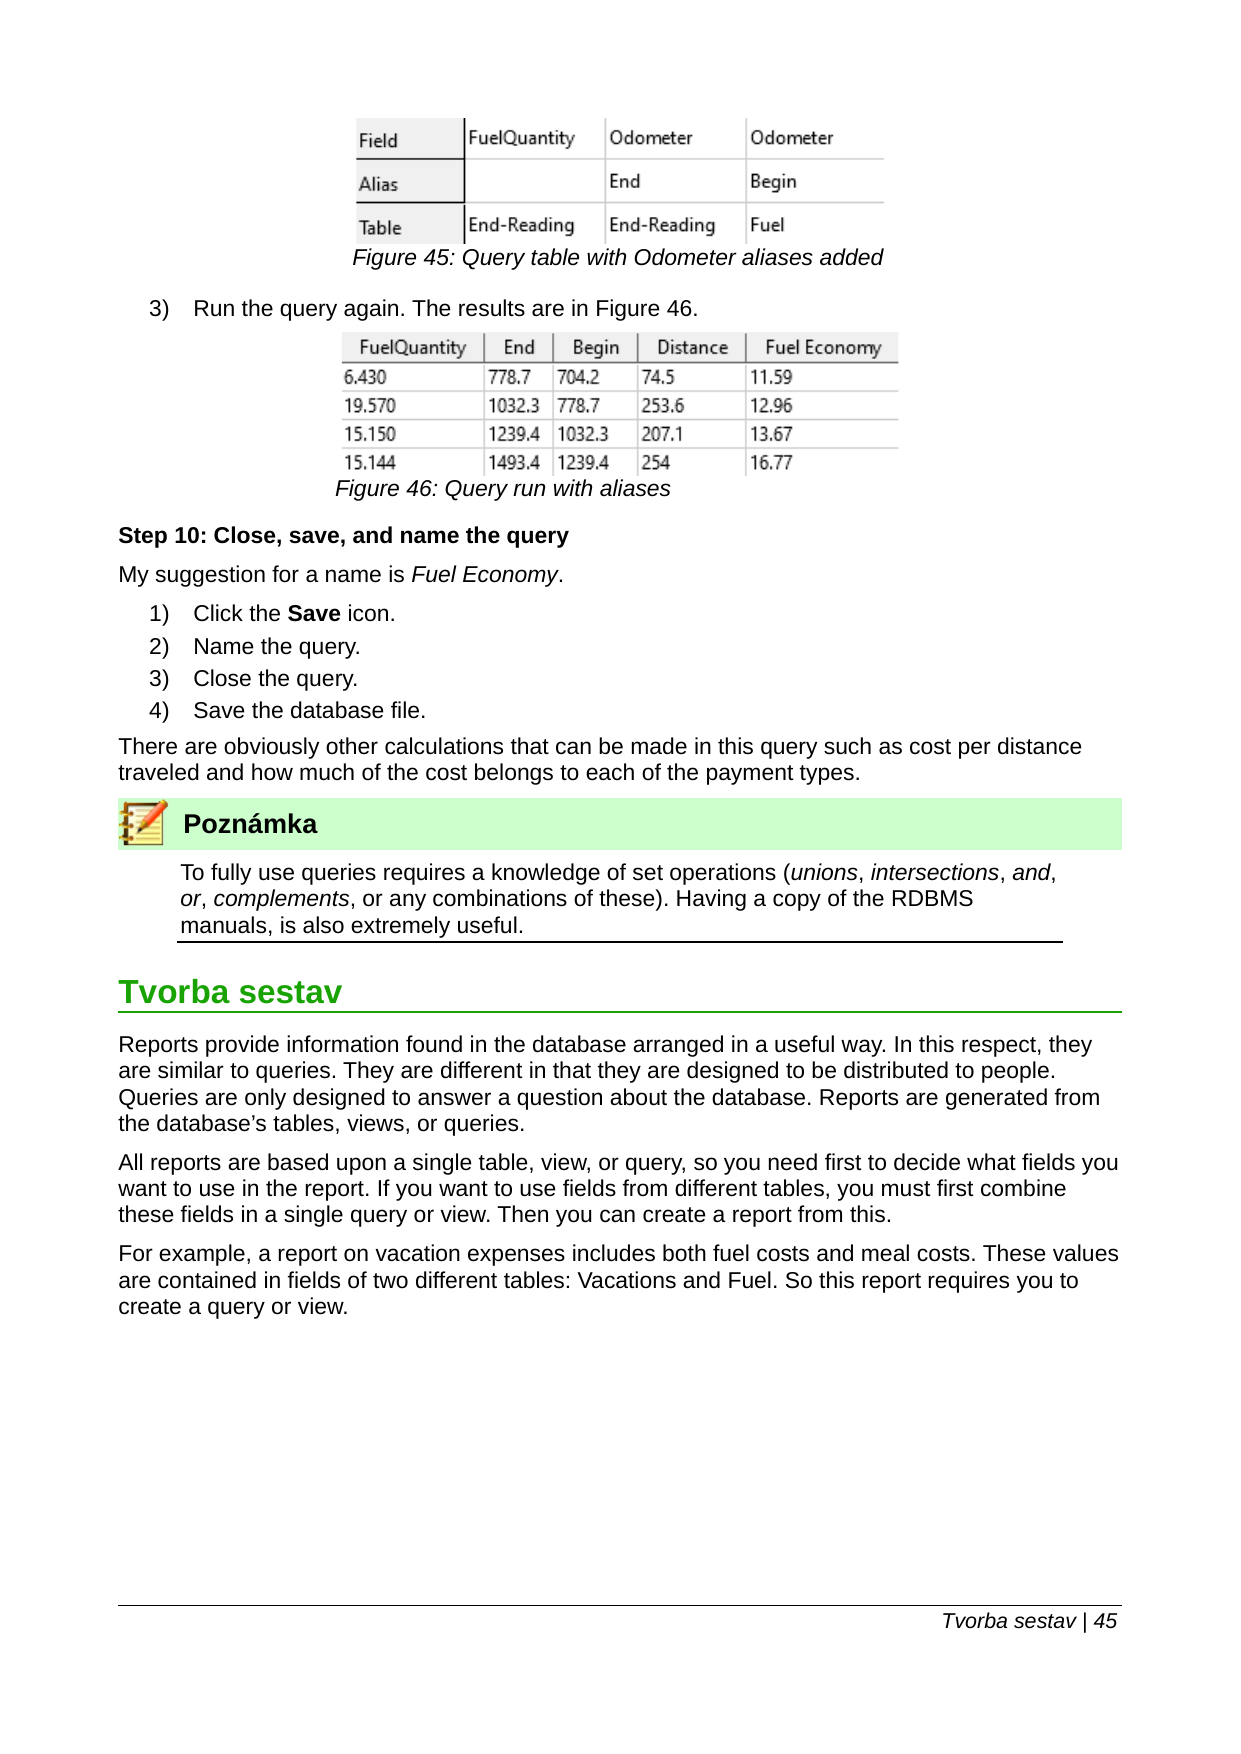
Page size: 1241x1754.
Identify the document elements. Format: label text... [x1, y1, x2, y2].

list Save the database file. [169, 697, 1122, 724]
text Reports provide information found in the database arranged in a useful way. In this respect, they are similar to queries. They are different in that they are designed to be distributed to people. Queries are only designed to answer a question about the database. Reports are generated from the database’s tables, views, or queries. [118, 1031, 1122, 1136]
text Figure 45: Query table with Odometer aliases added [352, 118, 888, 270]
picture [356, 118, 885, 244]
subtitle Poznámka [118, 798, 1122, 850]
text To fully use queries requires a knowledge of set operations (unions, intersections, and, or, complements, or any combinations of these). Having a copy of the RDBMS manuals, is also extremely useful. [177, 856, 1063, 941]
text All reports are based upon a single table, view, or query, so you need first to decide what fields you want to use in the report. If you want to use fields from different tables, you must first combine these fields in a single query or view. Then you can create a report from this. [118, 1149, 1122, 1228]
picture [119, 798, 170, 849]
subtitle Tvorba sestav [118, 972, 1122, 1011]
list My suggestion for a name is Fuel Economy. [118, 561, 1122, 588]
picture [341, 332, 899, 476]
list Run the query again. The results are in Figure 46. [169, 294, 1122, 321]
text For example, a report on vacation expenses includes both fuel costs and meal costs. These values are contained in fields of two different tables: Vacations and Fuel. So this report requires you to create a query or view. [118, 1240, 1122, 1319]
list Name the query. [169, 633, 1122, 659]
list Close the query. [169, 665, 1122, 691]
text Step 10: Close, save, and name the query [118, 522, 1122, 549]
text Figure 46: Query run with aliases [335, 476, 906, 502]
text There are obviously other calculations that can be made in this query such as cost per distance traveled and how much of the cost belongs to each of the payment types. [118, 733, 1122, 785]
list Click the Save icon. [169, 600, 1122, 627]
